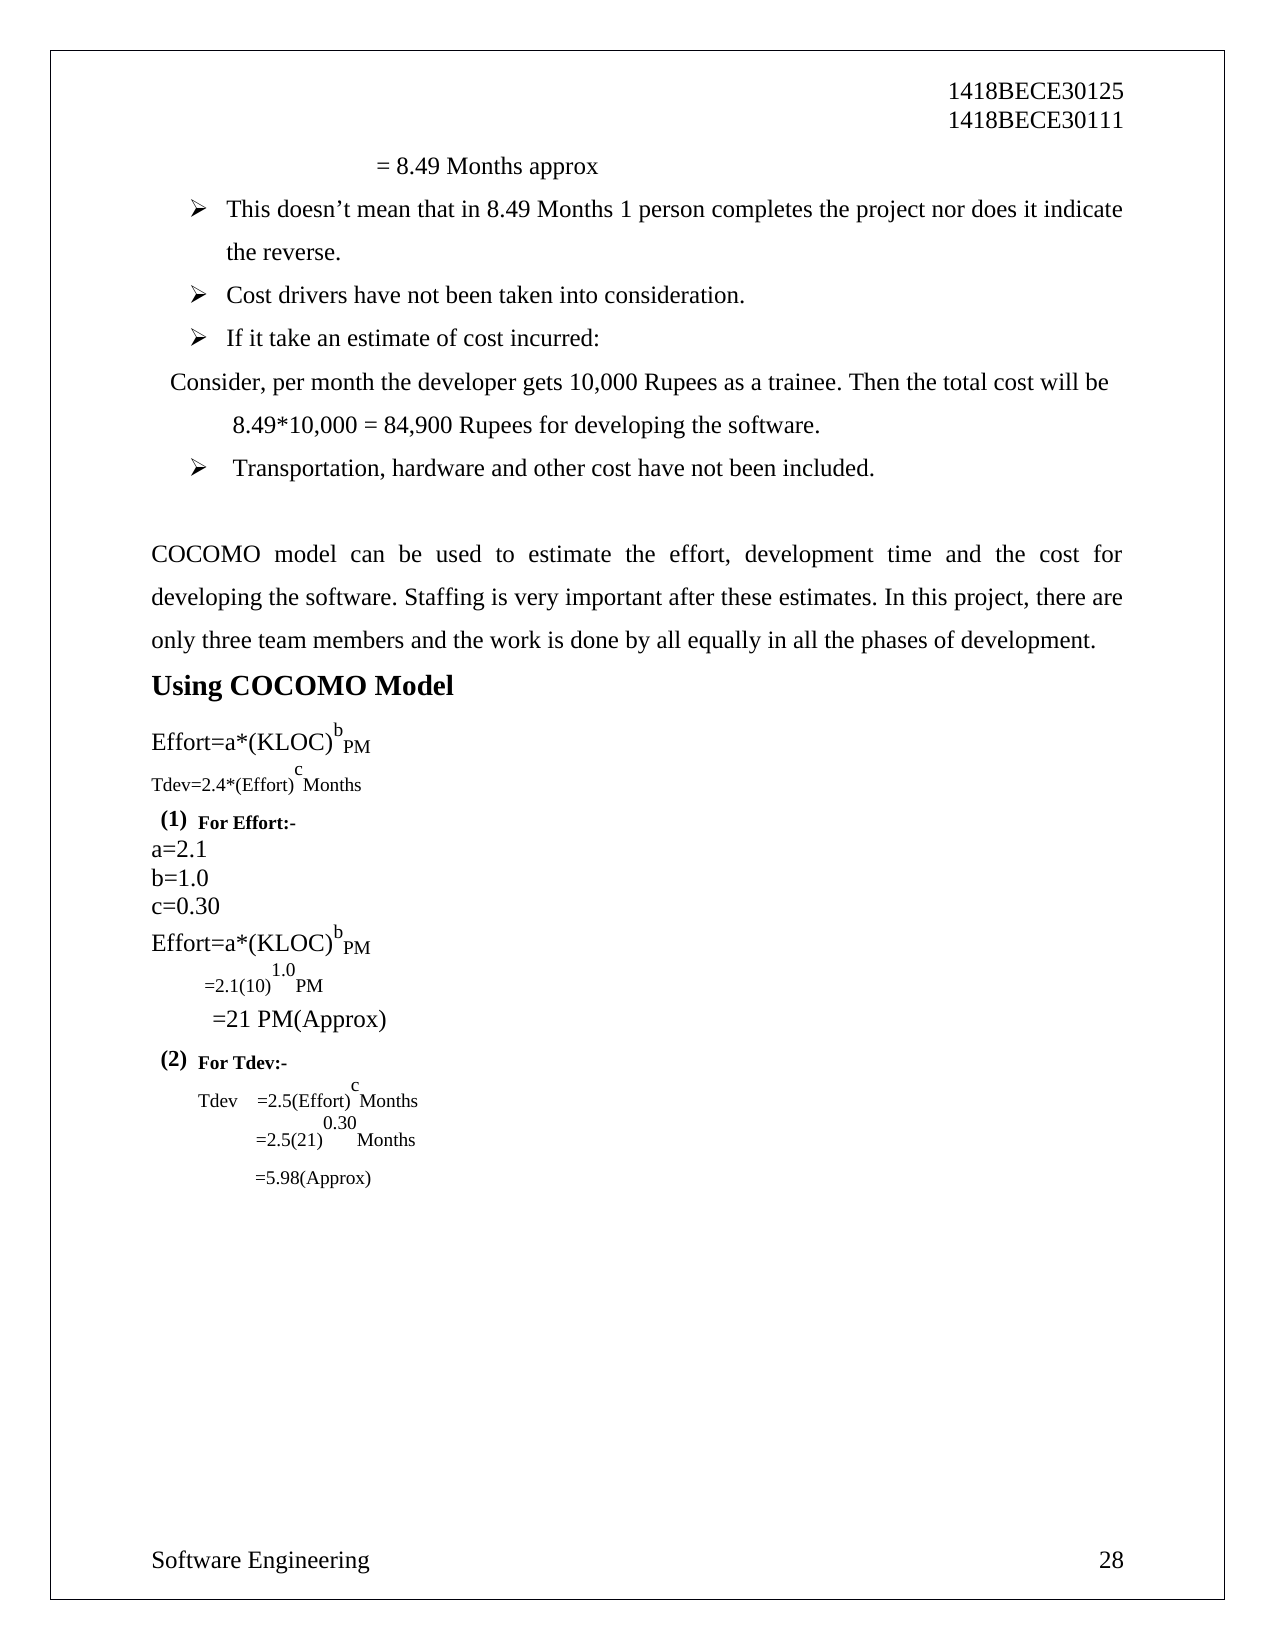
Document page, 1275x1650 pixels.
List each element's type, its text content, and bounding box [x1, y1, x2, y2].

text Using COCOMO Model [151, 668, 1124, 702]
text Effort=a*(KLOC)bPM [151, 719, 1124, 757]
text =21 PM(Approx) [151, 997, 1124, 1035]
text Effort=a*(KLOC)bPM [151, 920, 1124, 958]
list For Effort:- [160, 796, 1124, 834]
list Transportation, hardware and other cost have not been included. [188, 453, 1124, 482]
text a=2.1 [151, 834, 1124, 863]
list =5.98(Approx) [198, 1150, 1124, 1188]
text =2.1(10)1.0PM [151, 958, 1124, 997]
text COCOMO model can be used to estimate the effort, development time and the cost for developing the software. Staffing is very important after these estimates. In this project, there are only three team members and the work is done by all equally in all the phases of development. [151, 539, 1124, 654]
text Consider, per month the developer gets 10,000 Rupees as a trainee. Then the total cost will be [151, 367, 1124, 395]
text = 8.49 Months approx [151, 151, 1124, 180]
text b=1.0 [151, 863, 1124, 891]
list =2.5(21)0.30Months [198, 1112, 1124, 1150]
text 8.49*10,000 = 84,900 Rupees for developing the software. [188, 410, 1124, 438]
list For Tdev:- [160, 1035, 1124, 1073]
text Tdev=2.4*(Effort)cMonths [151, 757, 1124, 796]
list Cost drivers have not been taken into consideration. [188, 280, 1124, 309]
list Tdev =2.5(Effort)cMonths [198, 1073, 1124, 1112]
list This doesn’t mean that in 8.49 Months 1 person completes the project nor does it indicate the reverse. [188, 194, 1124, 266]
text c=0.30 [151, 891, 1124, 920]
list If it take an estimate of cost incurred: [188, 323, 1124, 352]
